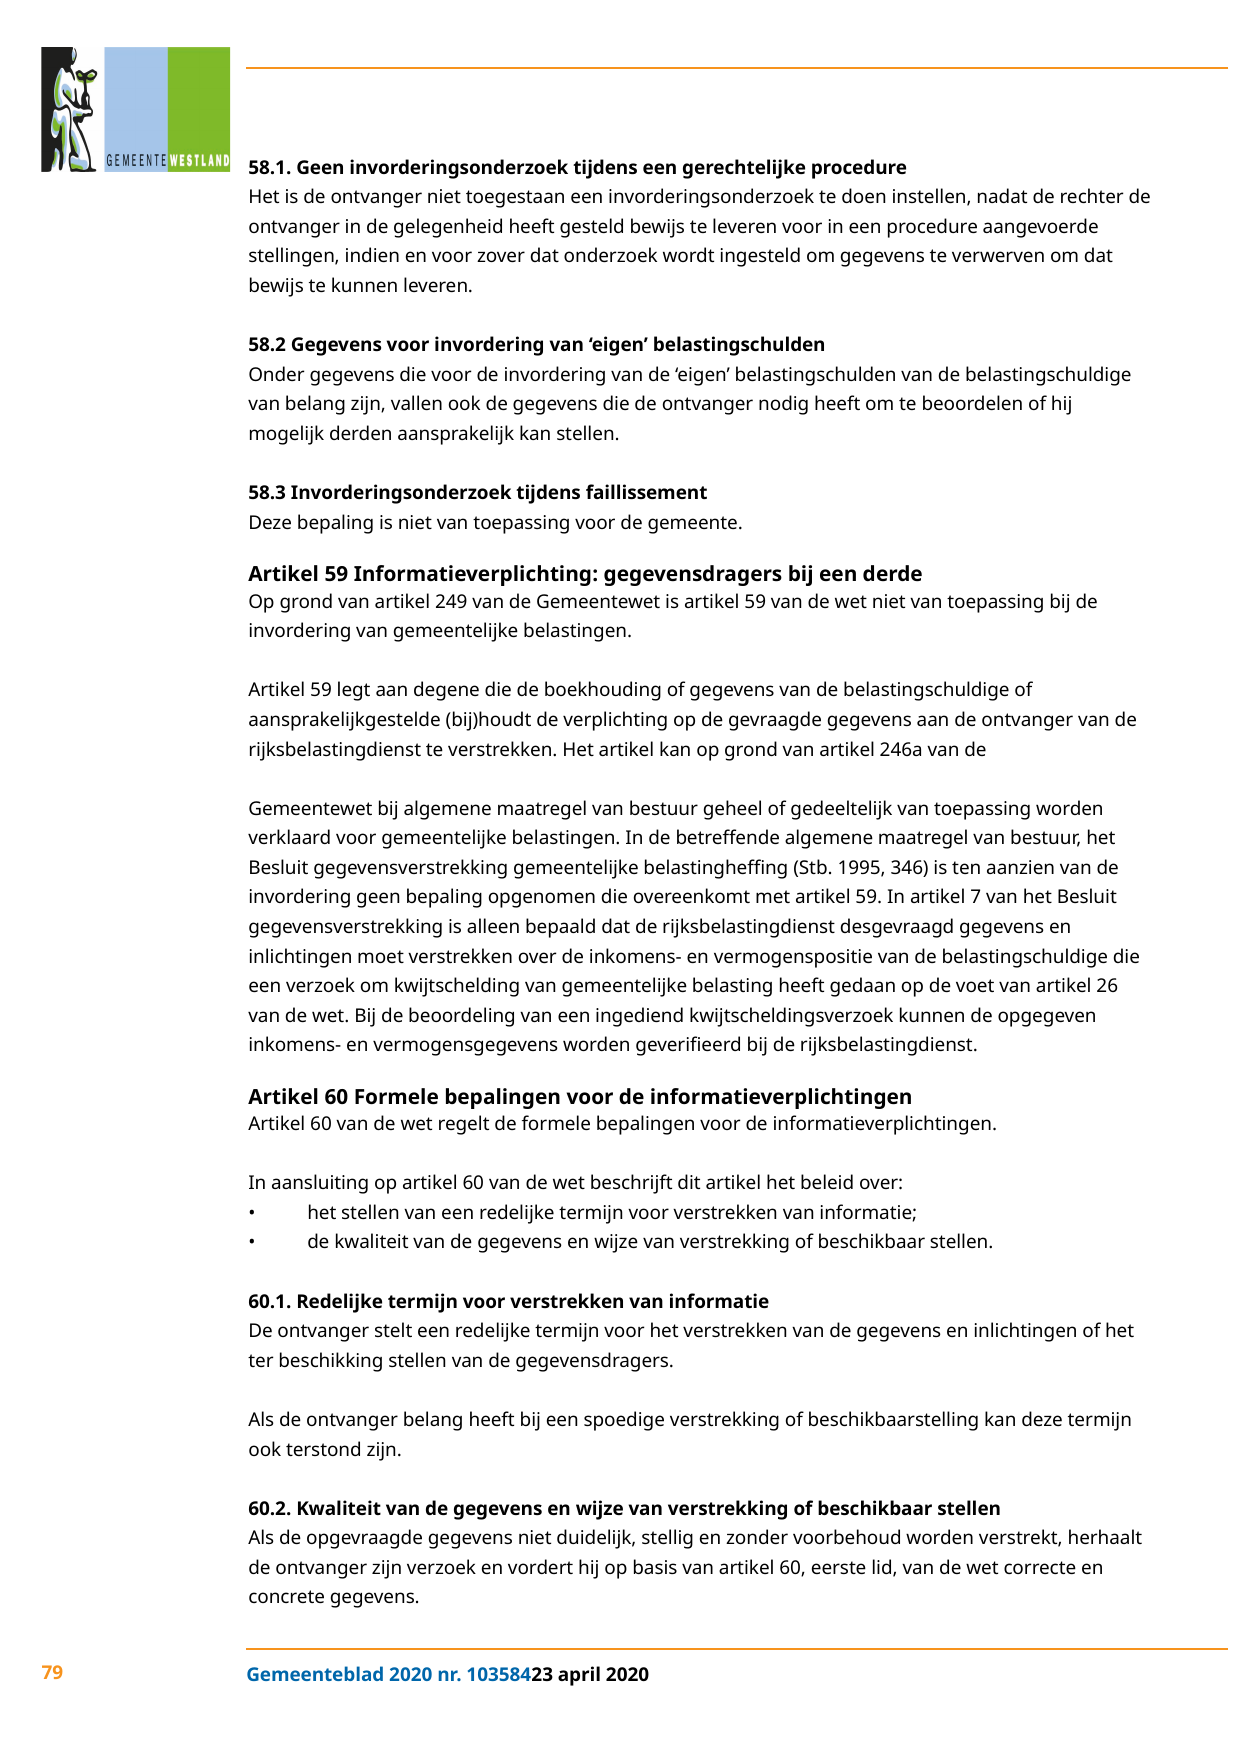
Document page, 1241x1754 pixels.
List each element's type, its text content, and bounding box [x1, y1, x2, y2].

text Gemeentewet bij algemene maatregel van bestuur geheel of gedeeltelijk van toepassing worden verklaard voor gemeentelijke belastingen. In de betreffende algemene maatregel van bestuur, het Besluit gegevensverstrekking gemeentelijke belastingheffing (Stb. 1995, 346) is ten aanzien van de invordering geen bepaling opgenomen die overeenkomt met artikel 59. In artikel 7 van het Besluit gegevensverstrekking is alleen bepaald dat de rijksbelastingdienst desgevraagd gegevens en inlichtingen moet verstrekken over de inkomens- en vermogenspositie van de belastingschuldige die een verzoek om kwijtschelding van gemeentelijke belasting heeft gedaan op de voet van artikel 26 van de wet. Bij de beoordeling van een ingediend kwijtscheldingsverzoek kunnen de opgegeven inkomens- en vermogensgegevens worden geverifieerd bij de rijksbelastingdienst. [248, 795, 1152, 1057]
text 58.2 Gegevens voor invordering van ‘eigen’ belastingschulden [248, 331, 1152, 357]
text Als de ontvanger belang heeft bij een spoedige verstrekking of beschikbaarstelling kan deze termijn ook terstond zijn. [248, 1406, 1152, 1462]
text 60.2. Kwaliteit van de gegevens en wijze van verstrekking of beschikbaar stellen [248, 1495, 1152, 1521]
text 58.3 Invorderingsonderzoek tijdens faillissement [248, 479, 1152, 505]
text Deze bepaling is niet van toepassing voor de gemeente. [248, 509, 1152, 535]
text In aansluiting op artikel 60 van de wet beschrijft dit artikel het beleid over: [248, 1169, 1152, 1195]
text Artikel 59 Informatieverplichting: gegevensdragers bij een derde [248, 559, 1152, 588]
text De ontvanger stelt een redelijke termijn voor het verstrekken van de gegevens en inlichtingen of het ter beschikking stellen van de gegevensdragers. [248, 1317, 1152, 1373]
text Als de opgevraagde gegevens niet duidelijk, stellig en zonder voorbehoud worden verstrekt, herhaalt de ontvanger zijn verzoek en vordert hij op basis van artikel 60, eerste lid, van de wet correcte en concrete gegevens. [248, 1524, 1152, 1609]
list het stellen van een redelijke termijn voor verstrekken van informatie; [248, 1199, 1152, 1225]
text 60.1. Redelijke termijn voor verstrekken van informatie [248, 1288, 1152, 1314]
text 58.1. Geen invorderingsonderzoek tijdens een gerechtelijke procedure [248, 154, 1152, 180]
text Artikel 60 van de wet regelt de formele bepalingen voor de informatieverplichtingen. [248, 1110, 1152, 1136]
text Artikel 59 legt aan degene die de boekhouding of gegevens van de belastingschuldige of aansprakelijkgestelde (bij)houdt de verplichting op de gevraagde gegevens aan de ontvanger van de rijksbelastingdienst te verstrekken. Het artikel kan op grond van artikel 246a van de [248, 677, 1152, 761]
text Artikel 60 Formele bepalingen voor de informatieverplichtingen [248, 1082, 1152, 1110]
picture [41, 47, 231, 172]
text Onder gegevens die voor de invordering van de ‘eigen’ belastingschulden van de belastingschuldige van belang zijn, vallen ook de gegevens die de ontvanger nodig heeft om te beoordelen of hij mogelijk derden aansprakelijk kan stellen. [248, 361, 1152, 446]
list de kwaliteit van de gegevens en wijze van verstrekking of beschikbaar stellen. [248, 1229, 1152, 1254]
text Het is de ontvanger niet toegestaan een invorderingsonderzoek te doen instellen, nadat de rechter de ontvanger in de gelegenheid heeft gesteld bewijs te leveren voor in een procedure aangevoerde stellingen, indien en voor zover dat onderzoek wordt ingesteld om gegevens te verwerven om dat bewijs te kunnen leveren. [248, 183, 1152, 298]
text Op grond van artikel 249 van de Gemeentewet is artikel 59 van de wet niet van toepassing bij de invordering van gemeentelijke belastingen. [248, 588, 1152, 643]
